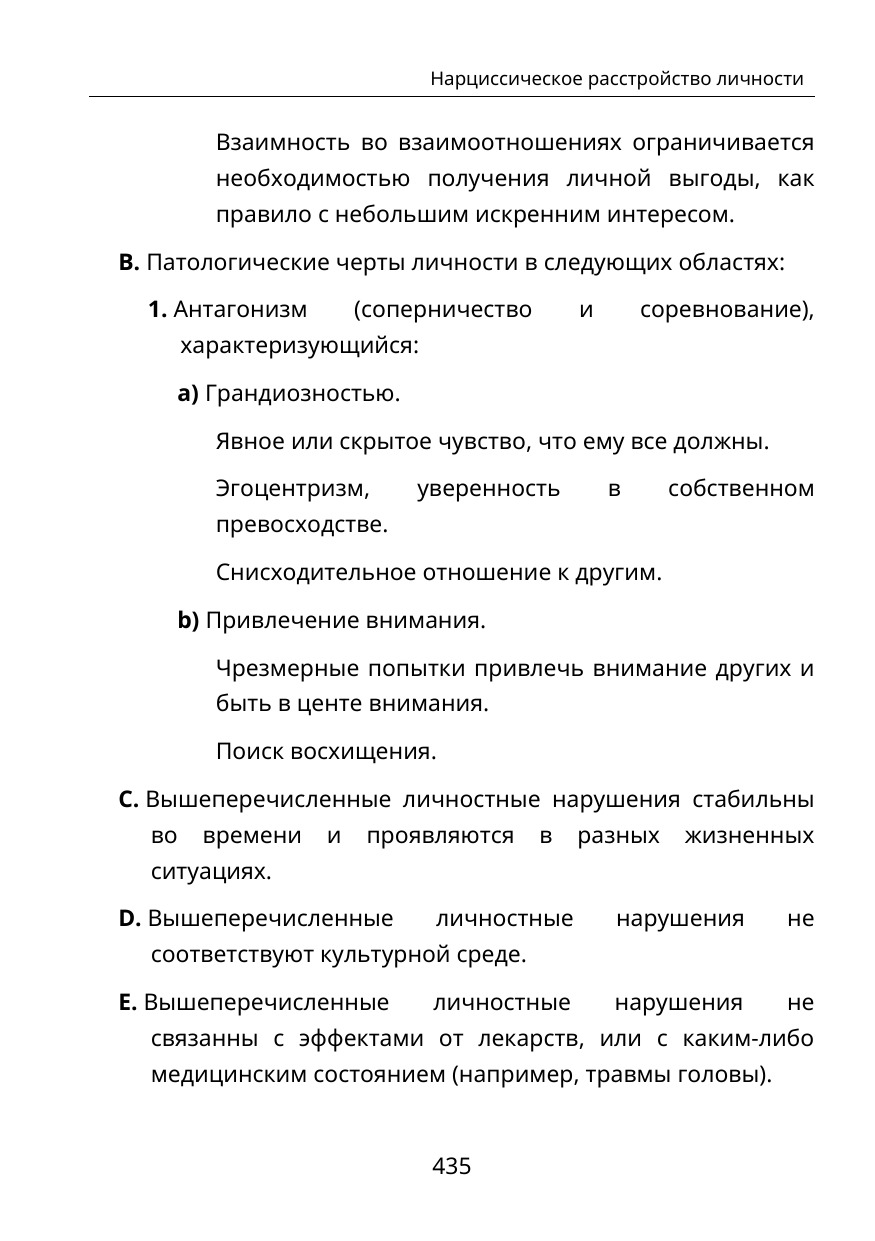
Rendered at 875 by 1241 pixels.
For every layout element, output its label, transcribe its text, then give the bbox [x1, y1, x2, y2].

list Вышеперечисленные личностные нарушения не связанны с эффектами от лекарств, или с каким-либо медицинским состоянием (например, травмы головы). [118, 986, 815, 1089]
list Вышеперечисленные личностные нарушения стабильны во времени и проявляются в разных жизненных ситуациях. [118, 783, 815, 886]
list Вышеперечисленные личностные нарушения не соответствуют культурной среде. [118, 902, 815, 969]
list Грандиозностью. [177, 377, 815, 408]
list Чрезмерные попытки привлечь внимание других и быть в центе внимания. [177, 651, 815, 719]
list Поиск восхищения. [177, 735, 815, 766]
list Эгоцентризм, уверенность в собственном превосходстве. [177, 472, 815, 539]
list Антагонизм (соперничество и соревнование), характеризующийся: [148, 293, 815, 361]
list Явное или скрытое чувство, что ему все должны. [177, 425, 815, 456]
list Патологические черты личности в следующих областях: [118, 246, 815, 277]
list Снисходительное отношение к другим. [177, 556, 815, 587]
list Взаимность во взаимоотношениях ограничивается необходимостью получения личной выгоды, как правило с небольшим искренним интересом. [177, 126, 815, 229]
list Привлечение внимания. [177, 604, 815, 635]
